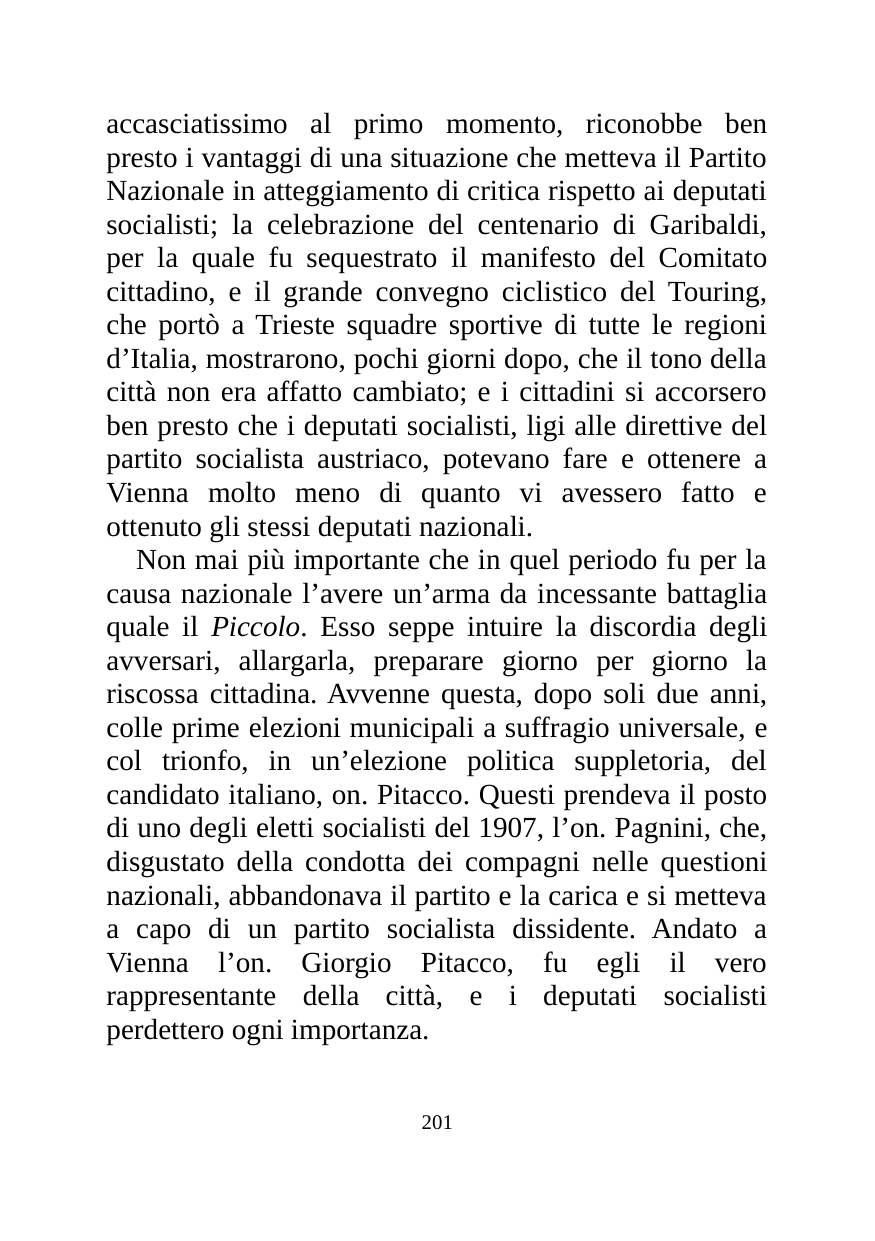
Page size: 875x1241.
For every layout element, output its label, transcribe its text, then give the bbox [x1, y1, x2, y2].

text Non mai più importante che in quel periodo fu per la causa nazionale l’avere un’arma da incessante battaglia quale il Piccolo. Esso seppe intuire la discordia degli avversari, allargarla, preparare giorno per giorno la riscossa cittadina. Avvenne questa, dopo soli due anni, colle prime elezioni municipali a suffragio universale, e col trionfo, in un’elezione politica suppletoria, del candidato italiano, on. Pitacco. Questi prendeva il posto di uno degli eletti socialisti del 1907, l’on. Pagnini, che, disgustato della condotta dei compagni nelle questioni nazionali, abbandonava il partito e la carica e si metteva a capo di un partito socialista dissidente. Andato a Vienna l’on. Giorgio Pitacco, fu egli il vero rappresentante della città, e i deputati socialisti perdettero ogni importanza. [106, 542, 768, 1045]
text accasciatissimo al primo momento, riconobbe ben presto i vantaggi di una situazione che metteva il Partito Nazionale in atteggiamento di critica rispetto ai deputati socialisti; la celebrazione del centenario di Garibaldi, per la quale fu sequestrato il manifesto del Comitato cittadino, e il grande convegno ciclistico del Touring, che portò a Trieste squadre sportive di tutte le regioni d’Italia, mostrarono, pochi giorni dopo, che il tono della città non era affatto cambiato; e i cittadini si accorsero ben presto che i deputati socialisti, ligi alle direttive del partito socialista austriaco, potevano fare e ottenere a Vienna molto meno di quanto vi avessero fatto e ottenuto gli stessi deputati nazionali. [106, 106, 768, 542]
